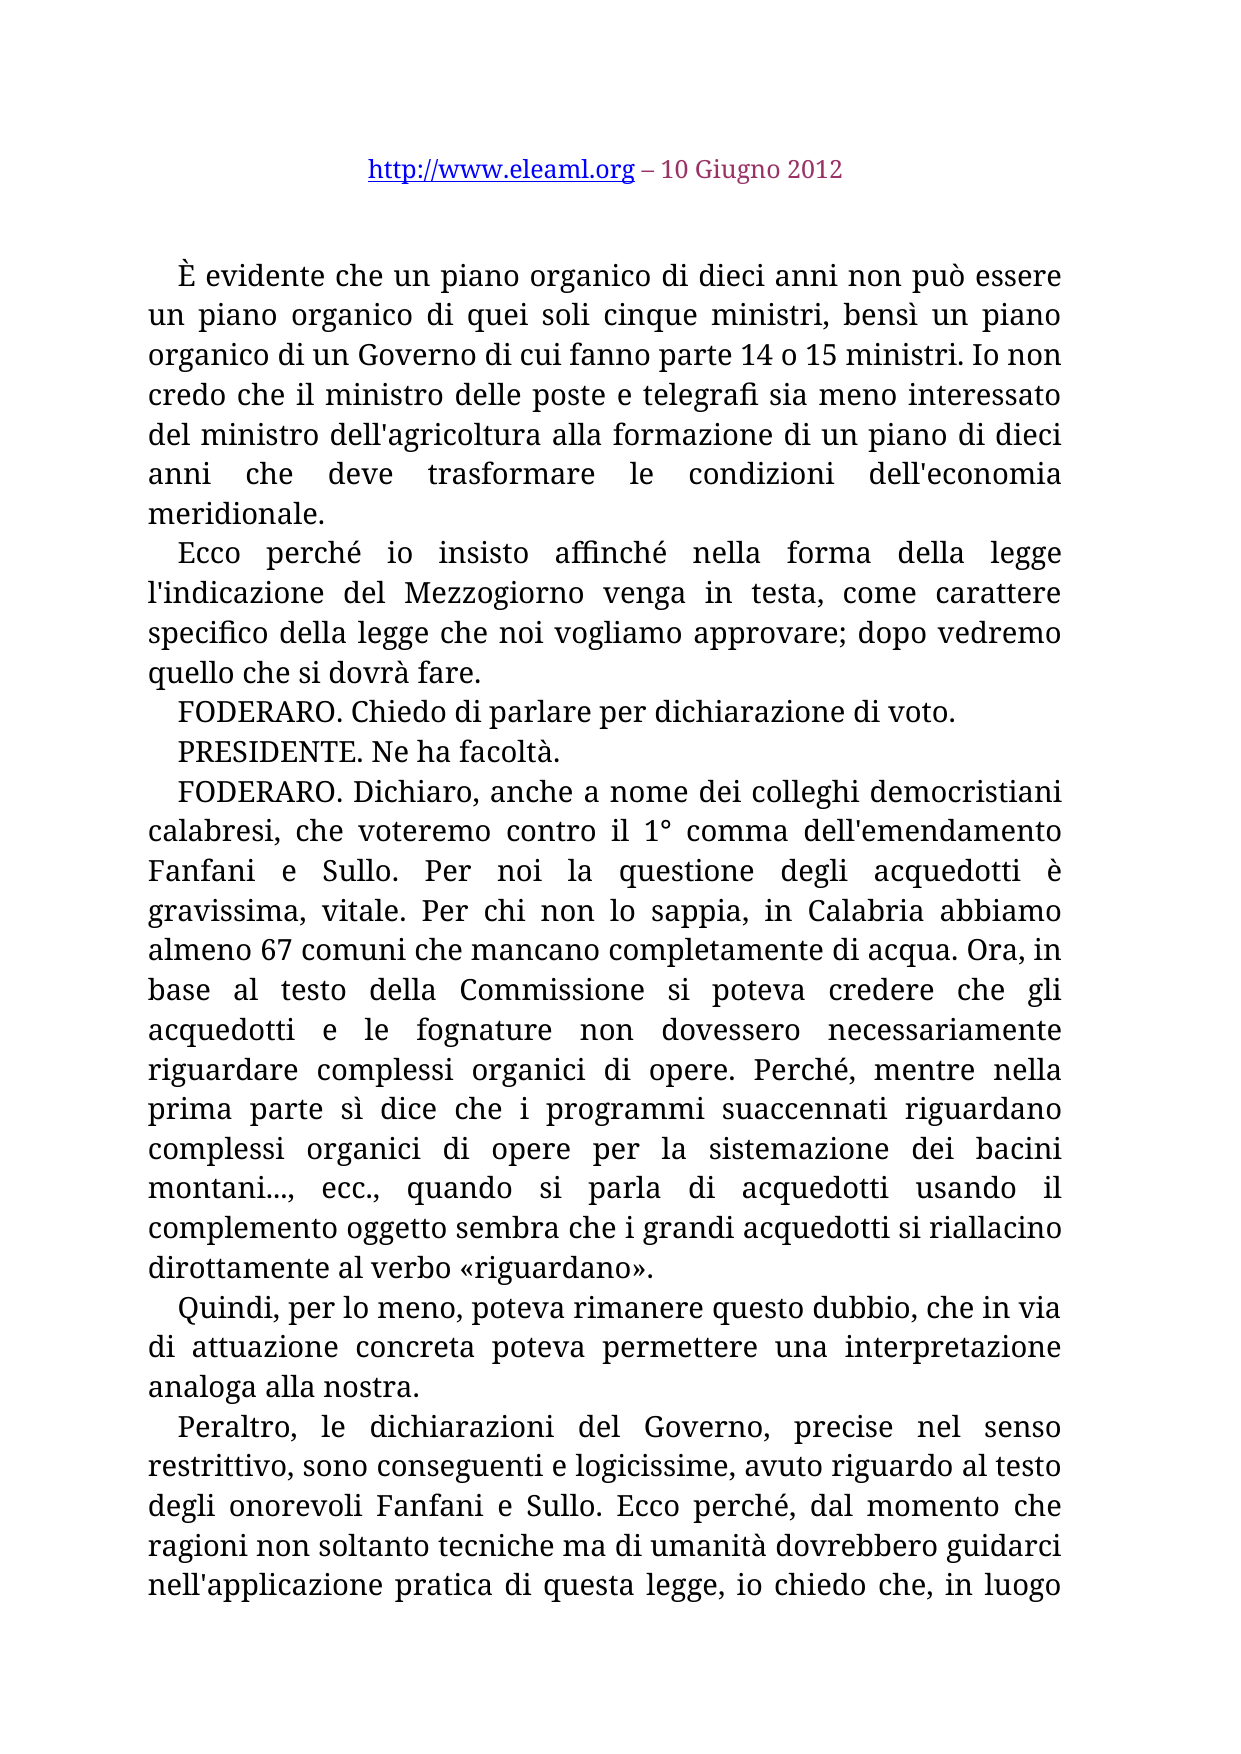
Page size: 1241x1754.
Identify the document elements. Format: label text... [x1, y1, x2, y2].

text PRESIDENTE. Ne ha facoltà. [148, 731, 1063, 771]
text FODERARO. Dichiaro, anche a nome dei colleghi democristiani calabresi, che voteremo contro il 1° comma dell'emendamento Fanfani e Sullo. Per noi la questione degli acquedotti è gravissima, vitale. Per chi non lo sappia, in Calabria abbiamo almeno 67 comuni che mancano completamente di acqua. Ora, in base al testo della Commissione si poteva credere che gli acquedotti e le fognature non dovessero necessariamente riguardare complessi organici di opere. Perché, mentre nella prima parte sì dice che i programmi suaccennati riguardano complessi organici di opere per la sistemazione dei bacini montani..., ecc., quando si parla di acquedotti usando il complemento oggetto sembra che i grandi acquedotti si riallacino dirottamente al verbo «riguardano». [148, 771, 1063, 1287]
text Ecco perché io insisto affinché nella forma della legge l'indicazione del Mezzogiorno venga in testa, come carattere specifico della legge che noi vogliamo approvare; dopo vedremo quello che si dovrà fare. [148, 533, 1063, 692]
text Quindi, per lo meno, poteva rimanere questo dubbio, che in via di attuazione concreta poteva permettere una interpretazione analoga alla nostra. [148, 1287, 1063, 1406]
text È evidente che un piano organico di dieci anni non può essere un piano organico di quei soli cinque ministri, bensì un piano organico di un Governo di cui fanno parte 14 o 15 ministri. Io non credo che il ministro delle poste e telegrafi sia meno interessato del ministro dell'agricoltura alla formazione di un piano di dieci anni che deve trasformare le condizioni dell'economia meridionale. [148, 255, 1063, 533]
text FODERARO. Chiedo di parlare per dichiarazione di voto. [148, 692, 1063, 731]
text Peraltro, le dichiarazioni del Governo, precise nel senso restrittivo, sono conseguenti e logicissime, avuto riguardo al testo degli onorevoli Fanfani e Sullo. Ecco perché, dal momento che ragioni non soltanto tecniche ma di umanità dovrebbero guidarci nell'applicazione pratica di questa legge, io chiedo che, in luogo [148, 1406, 1063, 1604]
